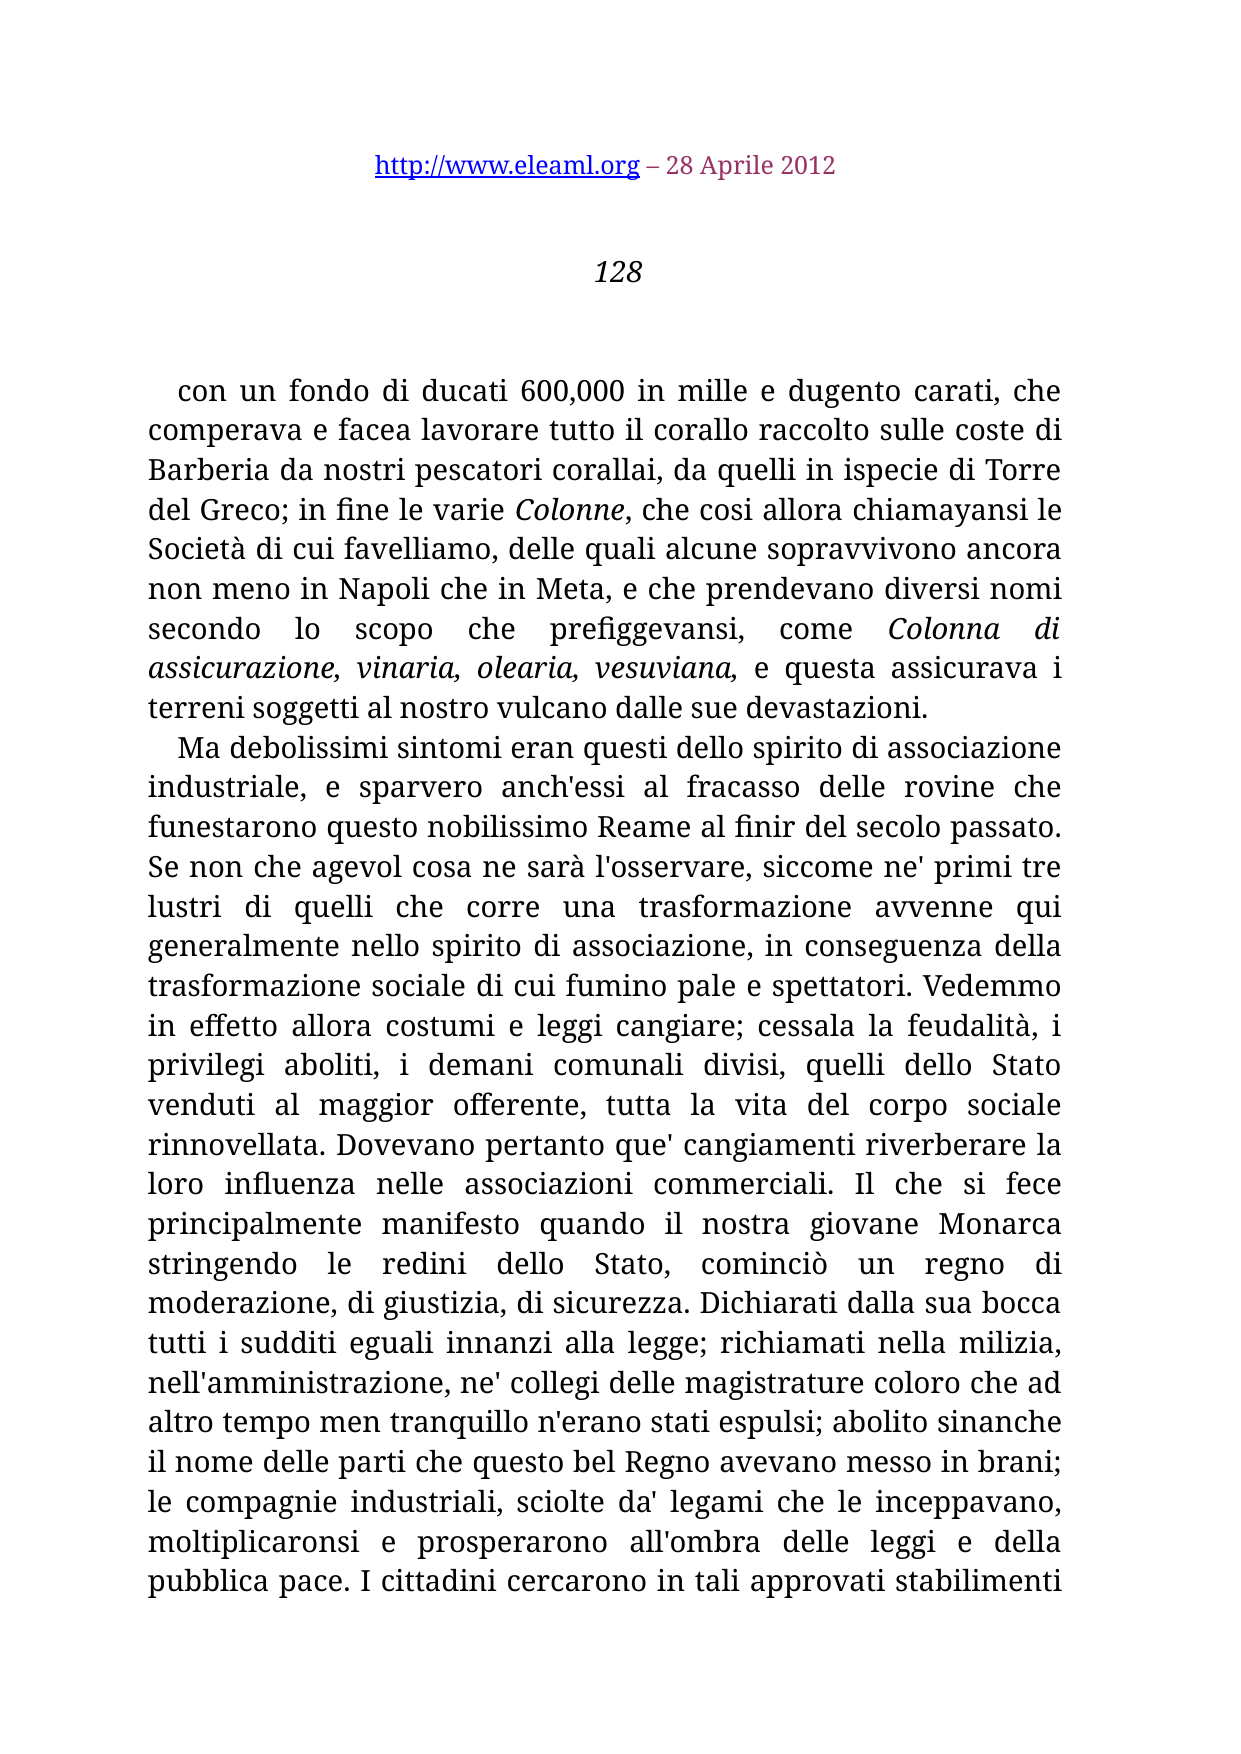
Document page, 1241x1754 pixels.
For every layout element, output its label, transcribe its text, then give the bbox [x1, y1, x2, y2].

text 128 [148, 251, 1063, 291]
text con un fondo di ducati 600,000 in mille e dugento carati, che comperava e facea lavorare tutto il corallo raccolto sulle coste di Barberia da nostri pescatori corallai, da quelli in ispecie di Torre del Greco; in fine le varie Colonne, che cosi allora chiamayansi le Società di cui favelliamo, delle quali alcune sopravvivono ancora non meno in Napoli che in Meta, e che prendevano diversi nomi secondo lo scopo che prefiggevansi, come Colonna di assicurazione, vinaria, olearia, vesuviana, e questa assicurava i terreni soggetti al nostro vulcano dalle sue devastazioni. [148, 370, 1063, 727]
text Ma debolissimi sintomi eran questi dello spirito di associazione industriale, e sparvero anch'essi al fracasso delle rovine che funestarono questo nobilissimo Reame al finir del secolo passato. Se non che agevol cosa ne sarà l'osservare, siccome ne' primi tre lustri di quelli che corre una trasformazione avvenne qui generalmente nello spirito di associazione, in conseguenza della trasformazione sociale di cui fumino pale e spettatori. Vedemmo in effetto allora costumi e leggi cangiare; cessala la feudalità, i privilegi aboliti, i demani comunali divisi, quelli dello Stato venduti al maggior offerente, tutta la vita del corpo sociale rinnovellata. Dovevano pertanto que' cangiamenti riverberare la loro influenza nelle associazioni commerciali. Il che si fece principalmente manifesto quando il nostra giovane Monarca stringendo le redini dello Stato, cominciò un regno di moderazione, di giustizia, di sicurezza. Dichiarati dalla sua bocca tutti i sudditi eguali innanzi alla legge; richiamati nella milizia, nell'amministrazione, ne' collegi delle magistrature coloro che ad altro tempo men tranquillo n'erano stati espulsi; abolito sinanche il nome delle parti che questo bel Regno avevano messo in brani; le compagnie industriali, sciolte da' legami che le inceppavano, moltiplicaronsi e prosperarono all'ombra delle leggi e della pubblica pace. I cittadini cercarono in tali approvati stabilimenti [148, 727, 1063, 1600]
